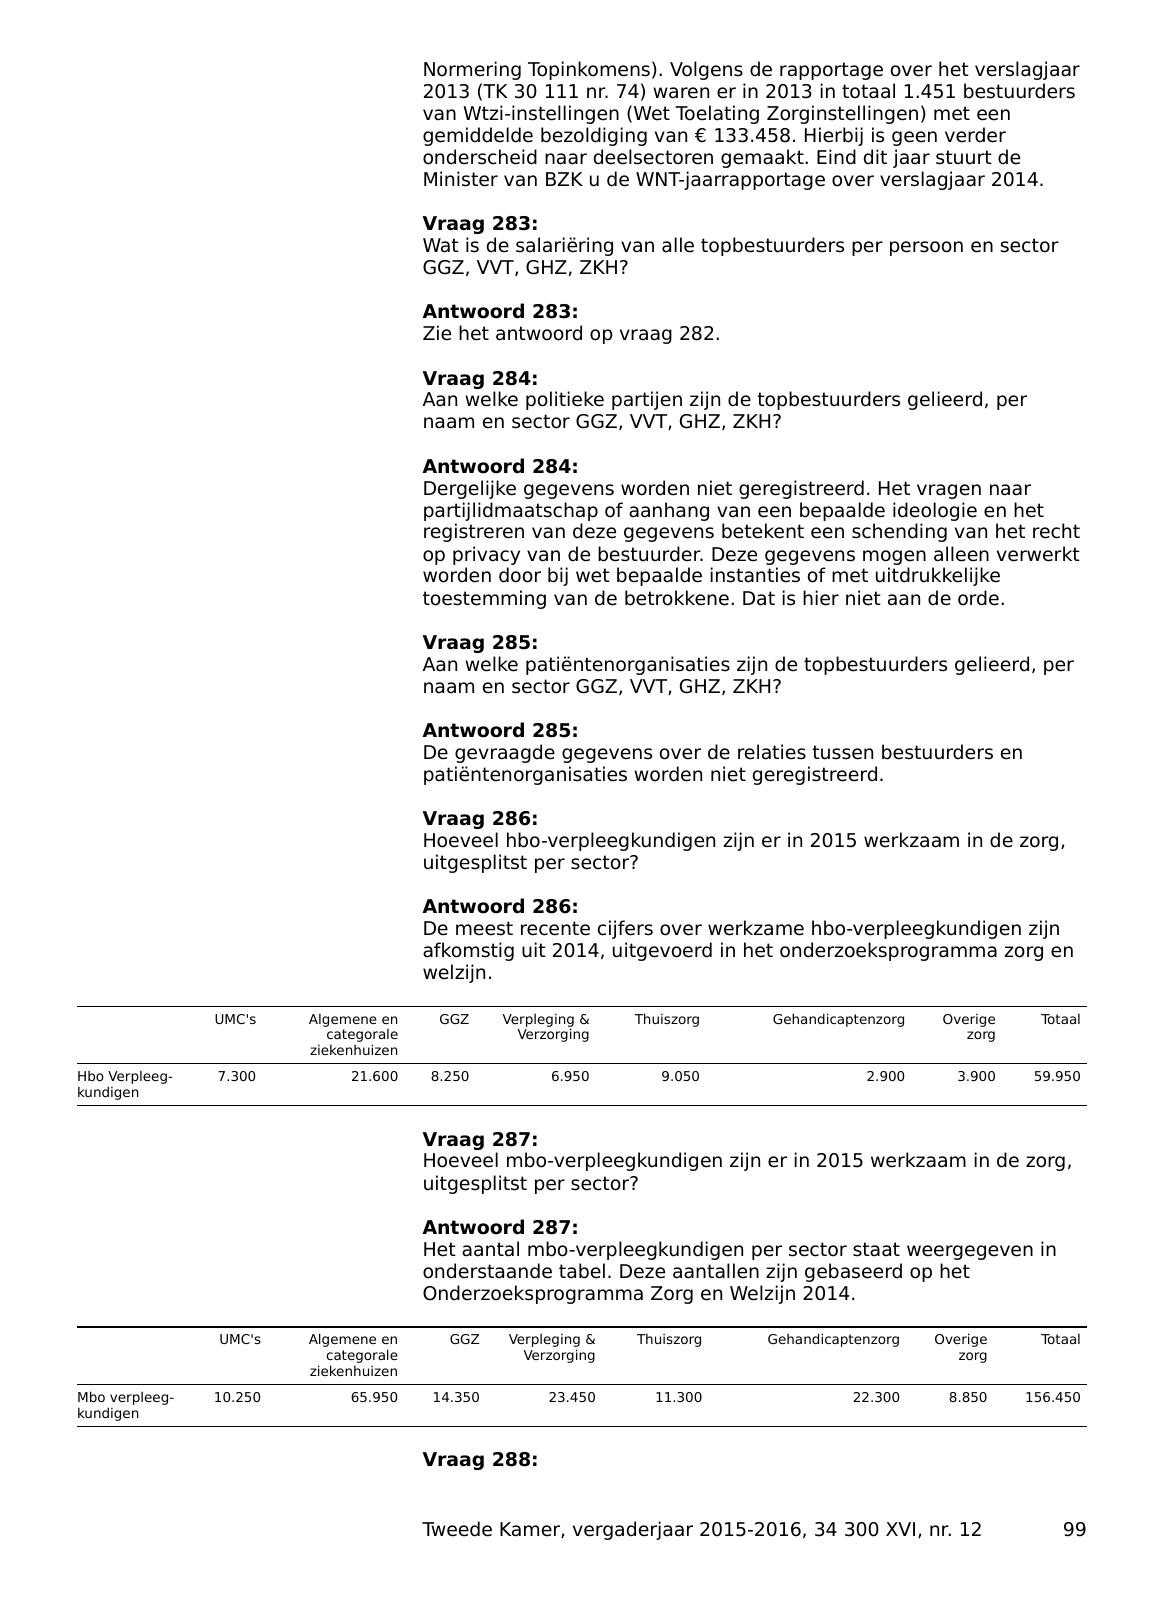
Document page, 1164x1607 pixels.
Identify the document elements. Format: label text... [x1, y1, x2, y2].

text Vraag 286: [422, 808, 1087, 830]
table_header Overige zorg [906, 1328, 993, 1384]
table_header Verpleging & Verzorging [475, 1007, 595, 1063]
table_cell 23.450 [486, 1385, 602, 1426]
table_header Verpleging & Verzorging [486, 1328, 602, 1384]
text Aan welke patiëntenorganisaties zijn de topbestuurders gelieerd, per naam en sector GGZ, VVT, GHZ, ZKH? [422, 653, 1087, 697]
table_cell Mbo verpleeg-kundigen [77, 1385, 185, 1426]
table_cell 22.300 [708, 1385, 906, 1426]
text Antwoord 287: [422, 1217, 1087, 1238]
table_cell 9.050 [595, 1064, 706, 1105]
text Antwoord 285: [422, 720, 1087, 742]
text Antwoord 284: [422, 456, 1087, 477]
table_header Totaal [993, 1328, 1087, 1384]
table_cell 3.900 [911, 1064, 1002, 1105]
table_header Gehandicaptenzorg [706, 1007, 911, 1063]
text Wat is de salariëring van alle topbestuurders per persoon en sector GGZ, VVT, GHZ, ZKH? [422, 235, 1087, 279]
table_header Algemene en categorale ziekenhuizen [267, 1328, 404, 1384]
text Vraag 287: [422, 1128, 1087, 1150]
table_header Totaal [1002, 1007, 1087, 1063]
table_cell 59.950 [1002, 1064, 1087, 1105]
text Vraag 285: [422, 632, 1087, 653]
text Vraag 284: [422, 367, 1087, 389]
table_cell Hbo Verpleeg-kundigen [77, 1064, 187, 1105]
table_header GGZ [404, 1328, 486, 1384]
table_header [77, 1328, 185, 1384]
table_cell 7.300 [187, 1064, 262, 1105]
text De meest recente cijfers over werkzame hbo-verpleegkundigen zijn afkomstig uit 2014, uitgevoerd in het onderzoeksprogramma zorg en welzijn. [422, 918, 1087, 984]
table_header Overige zorg [911, 1007, 1002, 1063]
table_cell 11.300 [602, 1385, 708, 1426]
text Zie het antwoord op vraag 282. [422, 323, 1087, 345]
table_cell 6.950 [475, 1064, 595, 1105]
table_cell 10.250 [185, 1385, 267, 1426]
table_cell 65.950 [267, 1385, 404, 1426]
table_header GGZ [404, 1007, 475, 1063]
text Dergelijke gegevens worden niet geregistreerd. Het vragen naar partijlidmaatschap of aanhang van een bepaalde ideologie en het registreren van deze gegevens betekent een schending van het recht op privacy van de bestuurder. Deze gegevens mogen alleen verwerkt worden door bij wet bepaalde instanties of met uitdrukkelijke toestemming van de betrokkene. Dat is hier niet aan de orde. [422, 477, 1087, 609]
table_header Algemene en categorale ziekenhuizen [262, 1007, 404, 1063]
table_header UMC's [187, 1007, 262, 1063]
table_header Gehandicaptenzorg [708, 1328, 906, 1384]
text Hoeveel mbo-verpleegkundigen zijn er in 2015 werkzaam in de zorg, uitgesplitst per sector? [422, 1150, 1087, 1194]
text Antwoord 286: [422, 896, 1087, 918]
text Normering Topinkomens). Volgens de rapportage over het verslagjaar 2013 (TK 30 111 nr. 74) waren er in 2013 in totaal 1.451 bestuurders van Wtzi-instellingen (Wet Toelating Zorginstellingen) met een gemiddelde bezoldiging van € 133.458. Hierbij is geen verder onderscheid naar deelsectoren gemaakt. Eind dit jaar stuurt de Minister van BZK u de WNT-jaarrapportage over verslagjaar 2014. [422, 59, 1087, 191]
table_cell 14.350 [404, 1385, 486, 1426]
text Vraag 283: [422, 213, 1087, 235]
text Hoeveel hbo-verpleegkundigen zijn er in 2015 werkzaam in de zorg, uitgesplitst per sector? [422, 830, 1087, 874]
text Antwoord 283: [422, 301, 1087, 323]
table_cell 2.900 [706, 1064, 911, 1105]
table_cell 21.600 [262, 1064, 404, 1105]
table_header Thuiszorg [595, 1007, 706, 1063]
text Het aantal mbo-verpleegkundigen per sector staat weergegeven in onderstaande tabel. Deze aantallen zijn gebaseerd op het Onderzoeksprogramma Zorg en Welzijn 2014. [422, 1238, 1087, 1304]
text De gevraagde gegevens over de relaties tussen bestuurders en patiëntenorganisaties worden niet geregistreerd. [422, 742, 1087, 786]
table_header [77, 1007, 187, 1063]
table_header UMC's [185, 1328, 267, 1384]
table_header Thuiszorg [602, 1328, 708, 1384]
text Aan welke politieke partijen zijn de topbestuurders gelieerd, per naam en sector GGZ, VVT, GHZ, ZKH? [422, 389, 1087, 433]
table_cell 8.850 [906, 1385, 993, 1426]
table_cell 8.250 [404, 1064, 475, 1105]
table_cell 156.450 [993, 1385, 1087, 1426]
text Vraag 288: [422, 1449, 1087, 1471]
